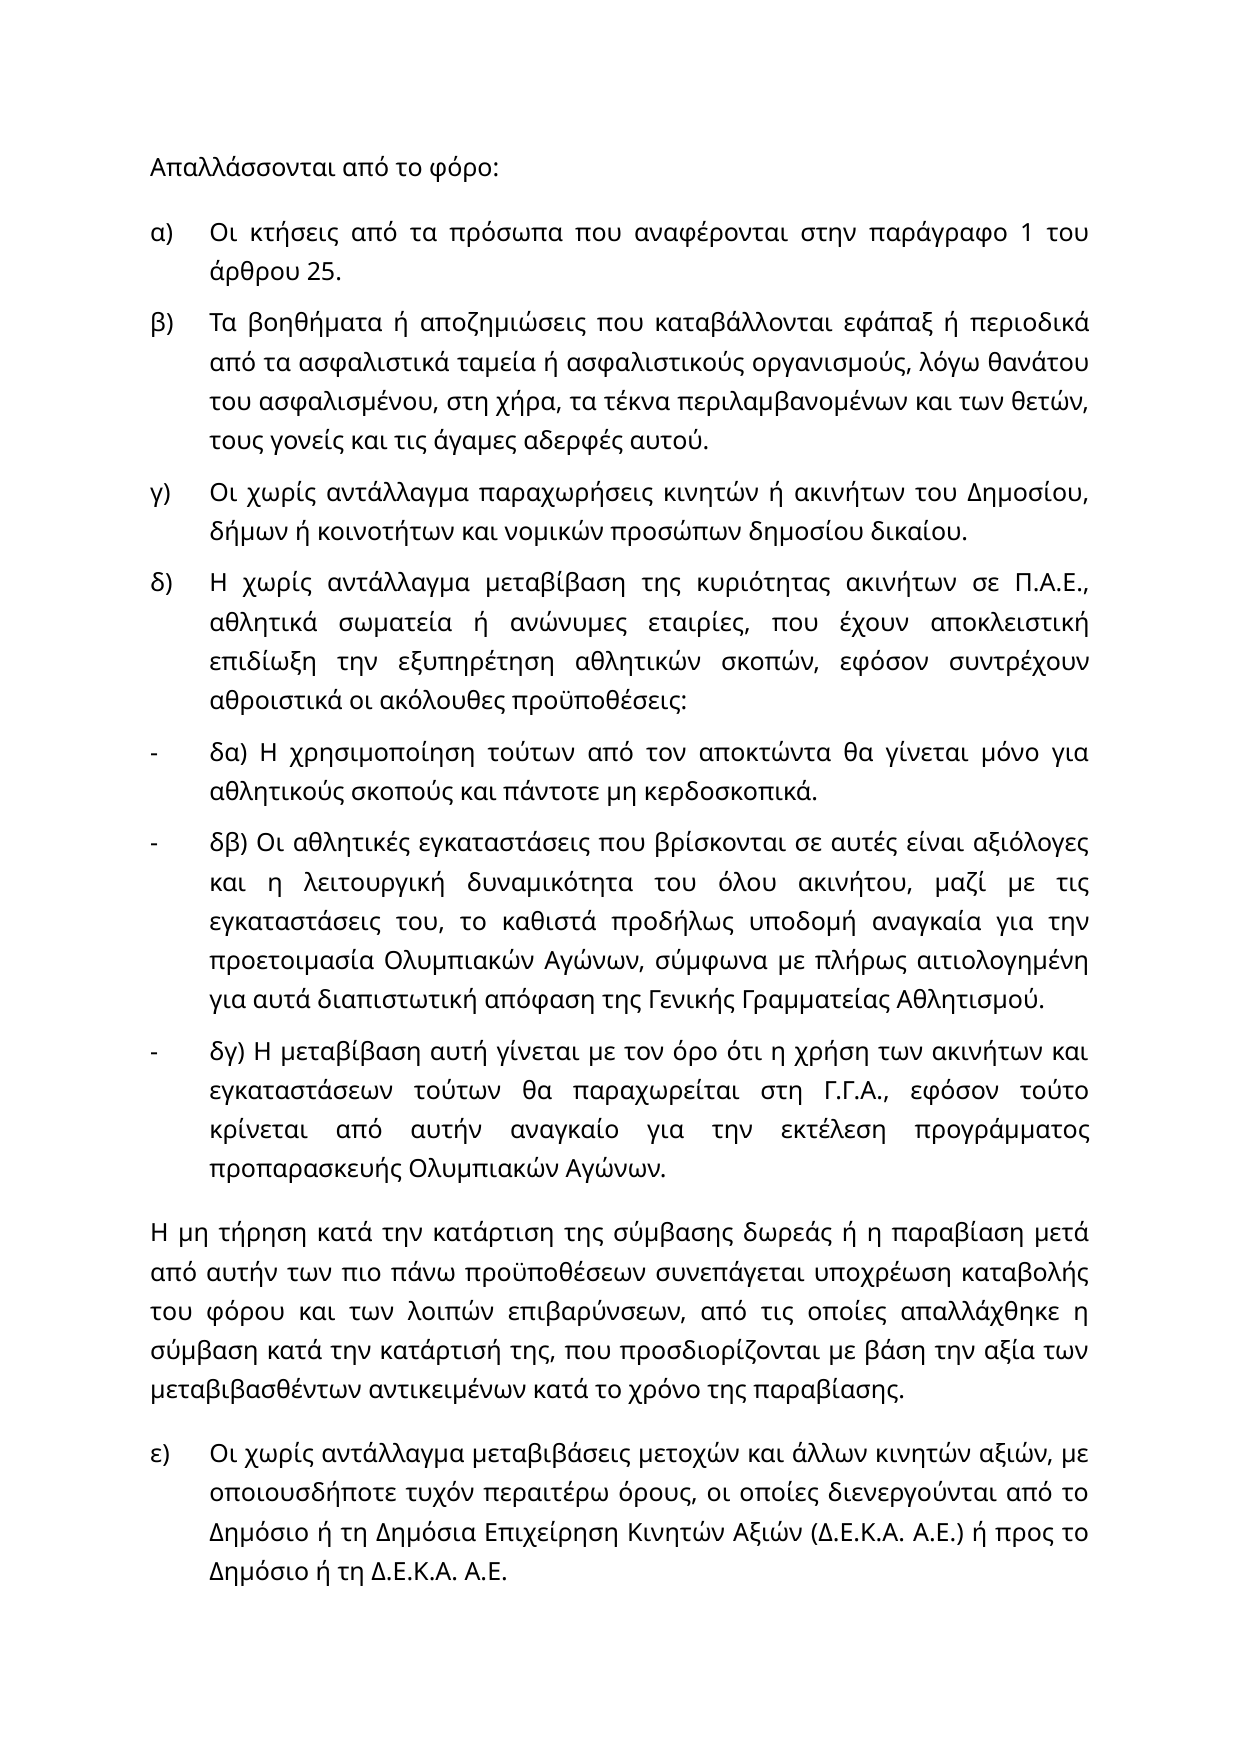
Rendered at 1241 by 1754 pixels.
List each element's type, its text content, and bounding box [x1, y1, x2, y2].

list - δβ) Οι αθλητικές εγκαταστάσεις που βρίσκονται σε αυτές είναι αξιόλογες και η λειτουργική δυναμικότητα του όλου ακινήτου, μαζί με τις εγκαταστάσεις του, το καθιστά προδήλως υποδομή αναγκαία για την προετοιμασία Ολυμπιακών Αγώνων, σύμφωνα με πλήρως αιτιολογημένη για αυτά διαπιστωτική απόφαση της Γενικής Γραμματείας Αθλητισμού. [150, 825, 1090, 1016]
text Η μη τήρηση κατά την κατάρτιση της σύμβασης δωρεάς ή η παραβίαση μετά από αυτήν των πιο πάνω προϋποθέσεων συνεπάγεται υποχρέωση καταβολής του φόρου και των λοιπών επιβαρύνσεων, από τις οποίες απαλλάχθηκε η σύμβαση κατά την κατάρτισή της, που προσδιορίζονται με βάση την αξία των μεταβιβασθέντων αντικειμένων κατά το χρόνο της παραβίασης. [150, 1215, 1090, 1406]
list - δγ) Η μεταβίβαση αυτή γίνεται με τον όρο ότι η χρήση των ακινήτων και εγκαταστάσεων τούτων θα παραχωρείται στη Γ.Γ.Α., εφόσον τούτο κρίνεται από αυτήν αναγκαίο για την εκτέλεση προγράμματος προπαρασκευής Ολυμπιακών Αγώνων. [150, 1033, 1090, 1185]
list ε) Οι χωρίς αντάλλαγμα μεταβιβάσεις μετοχών και άλλων κινητών αξιών, με οποιουσδήποτε τυχόν περαιτέρω όρους, οι οποίες διενεργούνται από το Δημόσιο ή τη Δημόσια Επιχείρηση Κινητών Αξιών (Δ.Ε.Κ.Α. Α.Ε.) ή προς το Δημόσιο ή τη Δ.Ε.Κ.Α. Α.Ε. [150, 1436, 1090, 1587]
list - δα) Η χρησιμοποίηση τούτων από τον αποκτώντα θα γίνεται μόνο για αθλητικούς σκοπούς και πάντοτε μη κερδοσκοπικά. [150, 734, 1090, 807]
list δ) Η χωρίς αντάλλαγμα μεταβίβαση της κυριότητας ακινήτων σε Π.Α.Ε., αθλητικά σωματεία ή ανώνυμες εταιρίες, που έχουν αποκλειστική επιδίωξη την εξυπηρέτηση αθλητικών σκοπών, εφόσον συντρέχουν αθροιστικά οι ακόλουθες προϋποθέσεις: [150, 565, 1090, 717]
list β) Τα βοηθήματα ή αποζημιώσεις που καταβάλλονται εφάπαξ ή περιοδικά από τα ασφαλιστικά ταμεία ή ασφαλιστικούς οργανισμούς, λόγω θανάτου του ασφαλισμένου, στη χήρα, τα τέκνα περιλαμβανομένων και των θετών, τους γονείς και τις άγαμες αδερφές αυτού. [150, 305, 1090, 457]
list α) Οι κτήσεις από τα πρόσωπα που αναφέρονται στην παράγραφο 1 του άρθρου 25. [150, 214, 1090, 287]
list γ) Οι χωρίς αντάλλαγμα παραχωρήσεις κινητών ή ακινήτων του Δημοσίου, δήμων ή κοινοτήτων και νομικών προσώπων δημοσίου δικαίου. [150, 474, 1090, 547]
text Απαλλάσσονται από το φόρο: [150, 150, 1090, 184]
